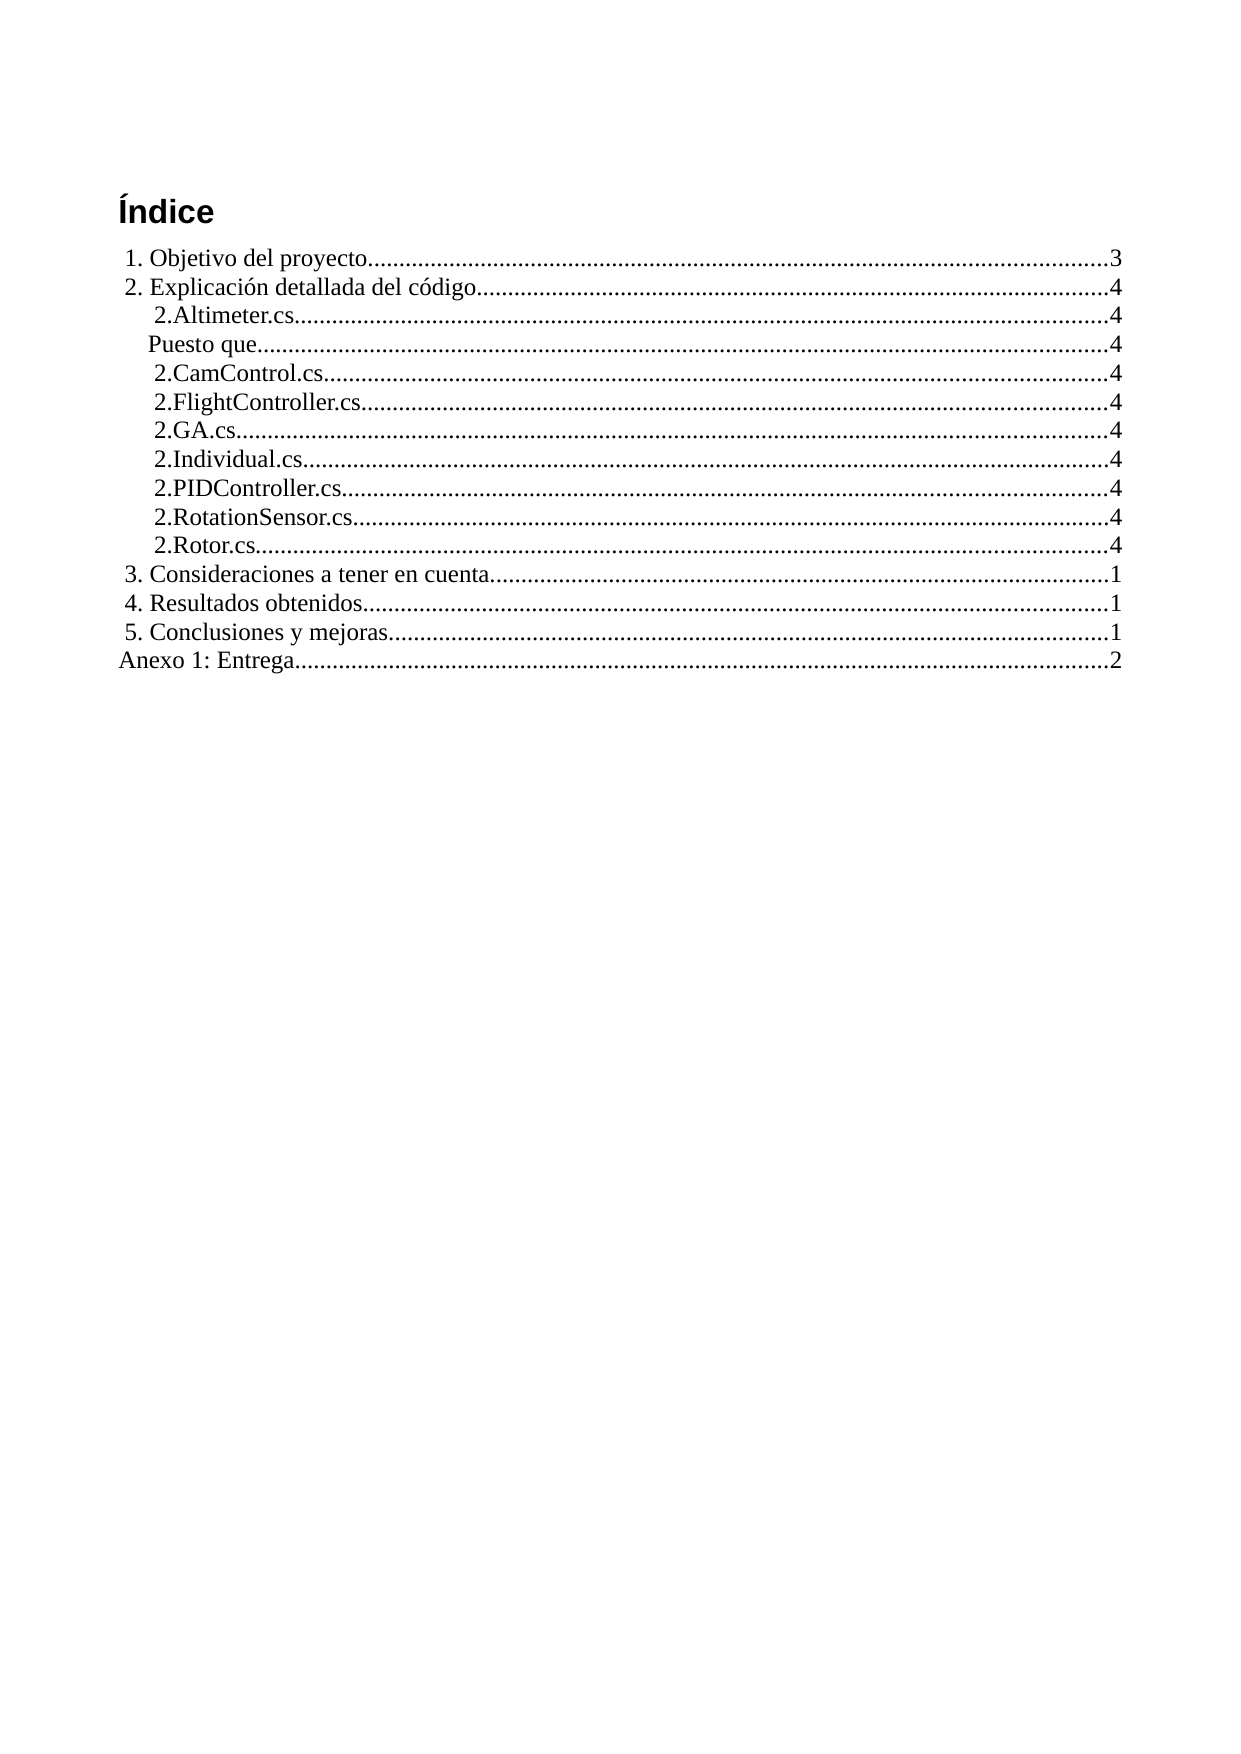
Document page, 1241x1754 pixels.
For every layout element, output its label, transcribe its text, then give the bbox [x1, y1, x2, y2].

text 2.CamControl.cs 4 [148, 358, 1122, 387]
text Puesto que... 4 [148, 329, 1122, 358]
text 2.Individual.cs 4 [148, 444, 1122, 473]
subtitle Índice [118, 192, 1122, 231]
text Anexo 1: Entrega. 2 [118, 646, 1122, 674]
text 2.FlightController.cs 4 [148, 387, 1122, 416]
text 2.RotationSensor.cs 4 [148, 502, 1122, 531]
text 1. Objetivo del proyecto. 3 [118, 243, 1122, 272]
text 5. Conclusiones y mejoras. 1 [118, 617, 1122, 646]
text 3. Consideraciones a tener en cuenta. 1 [118, 559, 1122, 588]
text 2.PIDController.cs 4 [148, 473, 1122, 502]
text 2.Rotor.cs 4 [148, 531, 1122, 559]
text 2.Altimeter.cs 4 [148, 301, 1122, 329]
text 4. Resultados obtenidos. 1 [118, 588, 1122, 617]
text 2. Explicación detallada del código. 4 [118, 272, 1122, 301]
text 2.GA.cs 4 [148, 416, 1122, 444]
